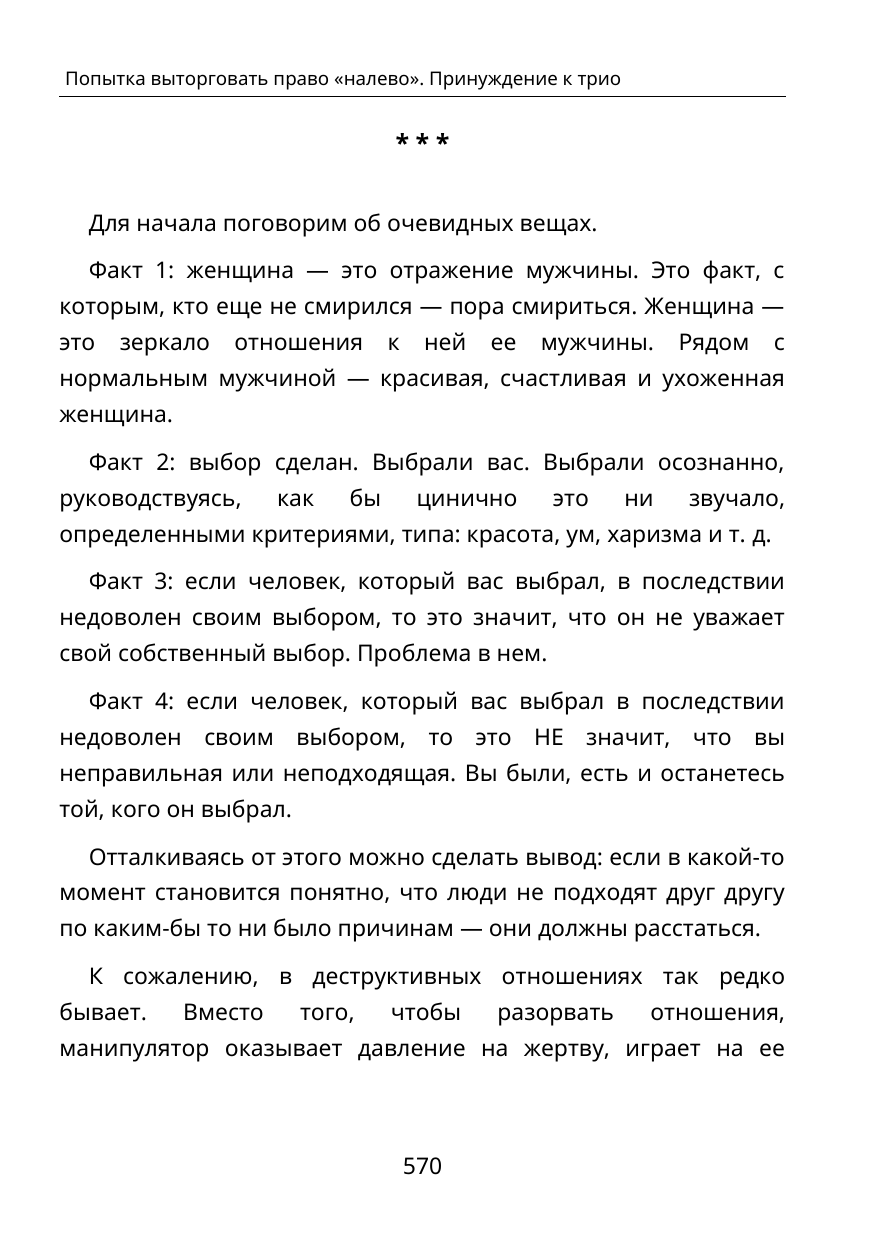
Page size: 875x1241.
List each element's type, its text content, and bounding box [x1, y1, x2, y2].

text Отталкиваясь от этого можно сделать вывод: если в какой-то момент становится понятно, что люди не подходят друг другу по каким-бы то ни было причинам — они должны расстаться. [59, 840, 786, 943]
text Факт 2: выбор сделан. Выбрали вас. Выбрали осознанно, руководствуясь, как бы цинично это ни звучало, определенными критериями, типа: красота, ум, харизма и т. д. [59, 446, 786, 549]
text Факт 4: если человек, который вас выбрал в последствии недоволен своим выбором, то это НЕ значит, что вы неправильная или неподходящая. Вы были, есть и останетесь той, кого он выбрал. [59, 685, 786, 824]
text Факт 1: женщина — это отражение мужчины. Это факт, с которым, кто еще не смирился — пора смириться. Женщина — это зеркало отношения к ней ее мужчины. Рядом с нормальным мужчиной — красивая, счастливая и ухоженная женщина. [59, 254, 786, 429]
text Факт 3: если человек, который вас выбрал, в последствии недоволен своим выбором, то это значит, что он не уважает свой собственный выбор. Проблема в нем. [59, 565, 786, 668]
subtitle * * * [59, 126, 786, 160]
text Для начала поговорим об очевидных вещах. [59, 207, 786, 238]
text К сожалению, в деструктивных отношениях так редко бывает. Вместо того, чтобы разорвать отношения, манипулятор оказывает давление на жертву, играет на ее [59, 960, 786, 1063]
